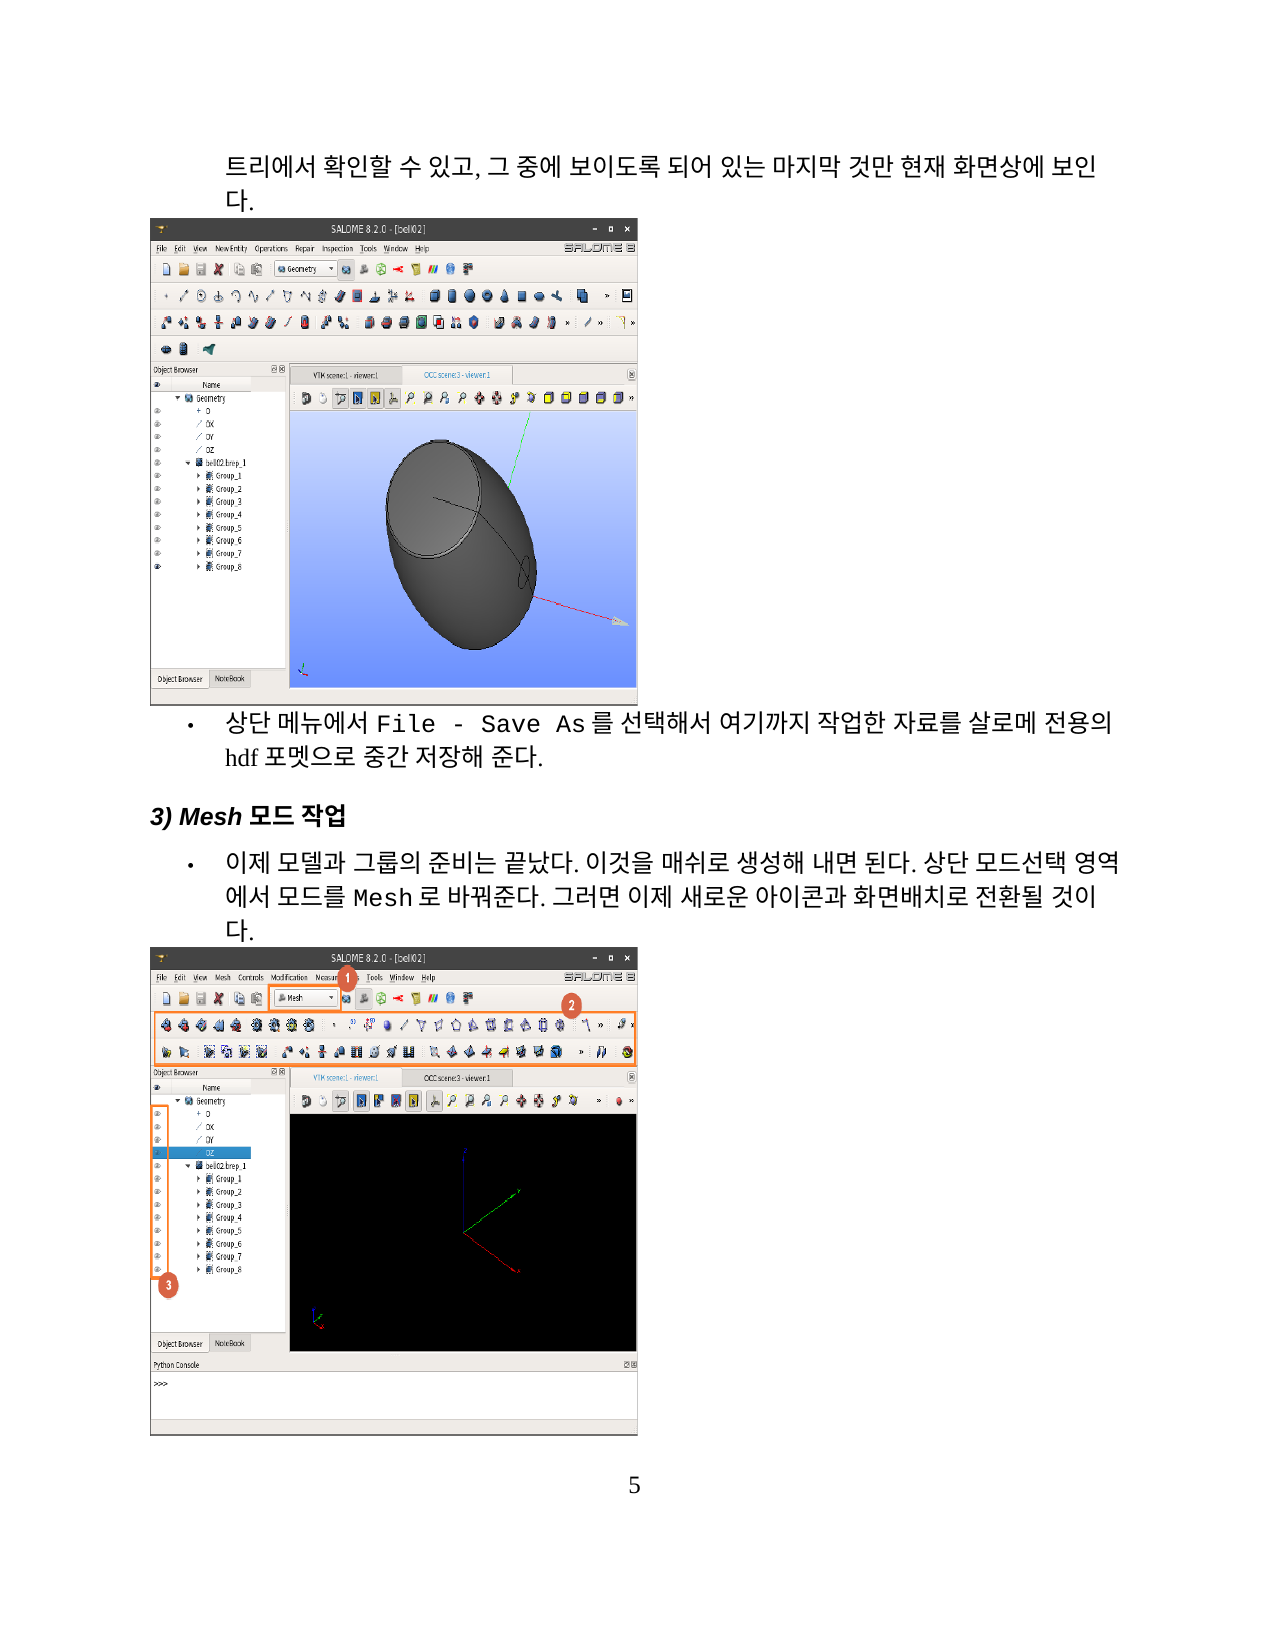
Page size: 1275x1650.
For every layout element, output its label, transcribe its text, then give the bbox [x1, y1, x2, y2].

list 트리에서 확인할 수 있고, 그 중에 보이도록 되어 있는 마지막 것만 현재 화면상에 보인다. [187, 150, 1125, 218]
picture [150, 947, 638, 1436]
list 이제 모델과 그룹의 준비는 끝났다. 이것을 매쉬로 생성해 내면 된다. 상단 모드선택 영역에서 모드를 Mesh로 바꿔준다. 그러면 이제 새로운 아이콘과 화면배치로 전환될 것이다. [187, 845, 1125, 948]
list 상단 메뉴에서 File - Save As를 선택해서 여기까지 작업한 자료를 살로메 전용의 hdf 포멧으로 중간 저장해 준다. [187, 706, 1125, 774]
picture [150, 218, 638, 706]
subtitle 3) Mesh 모드 작업 [150, 799, 1125, 833]
